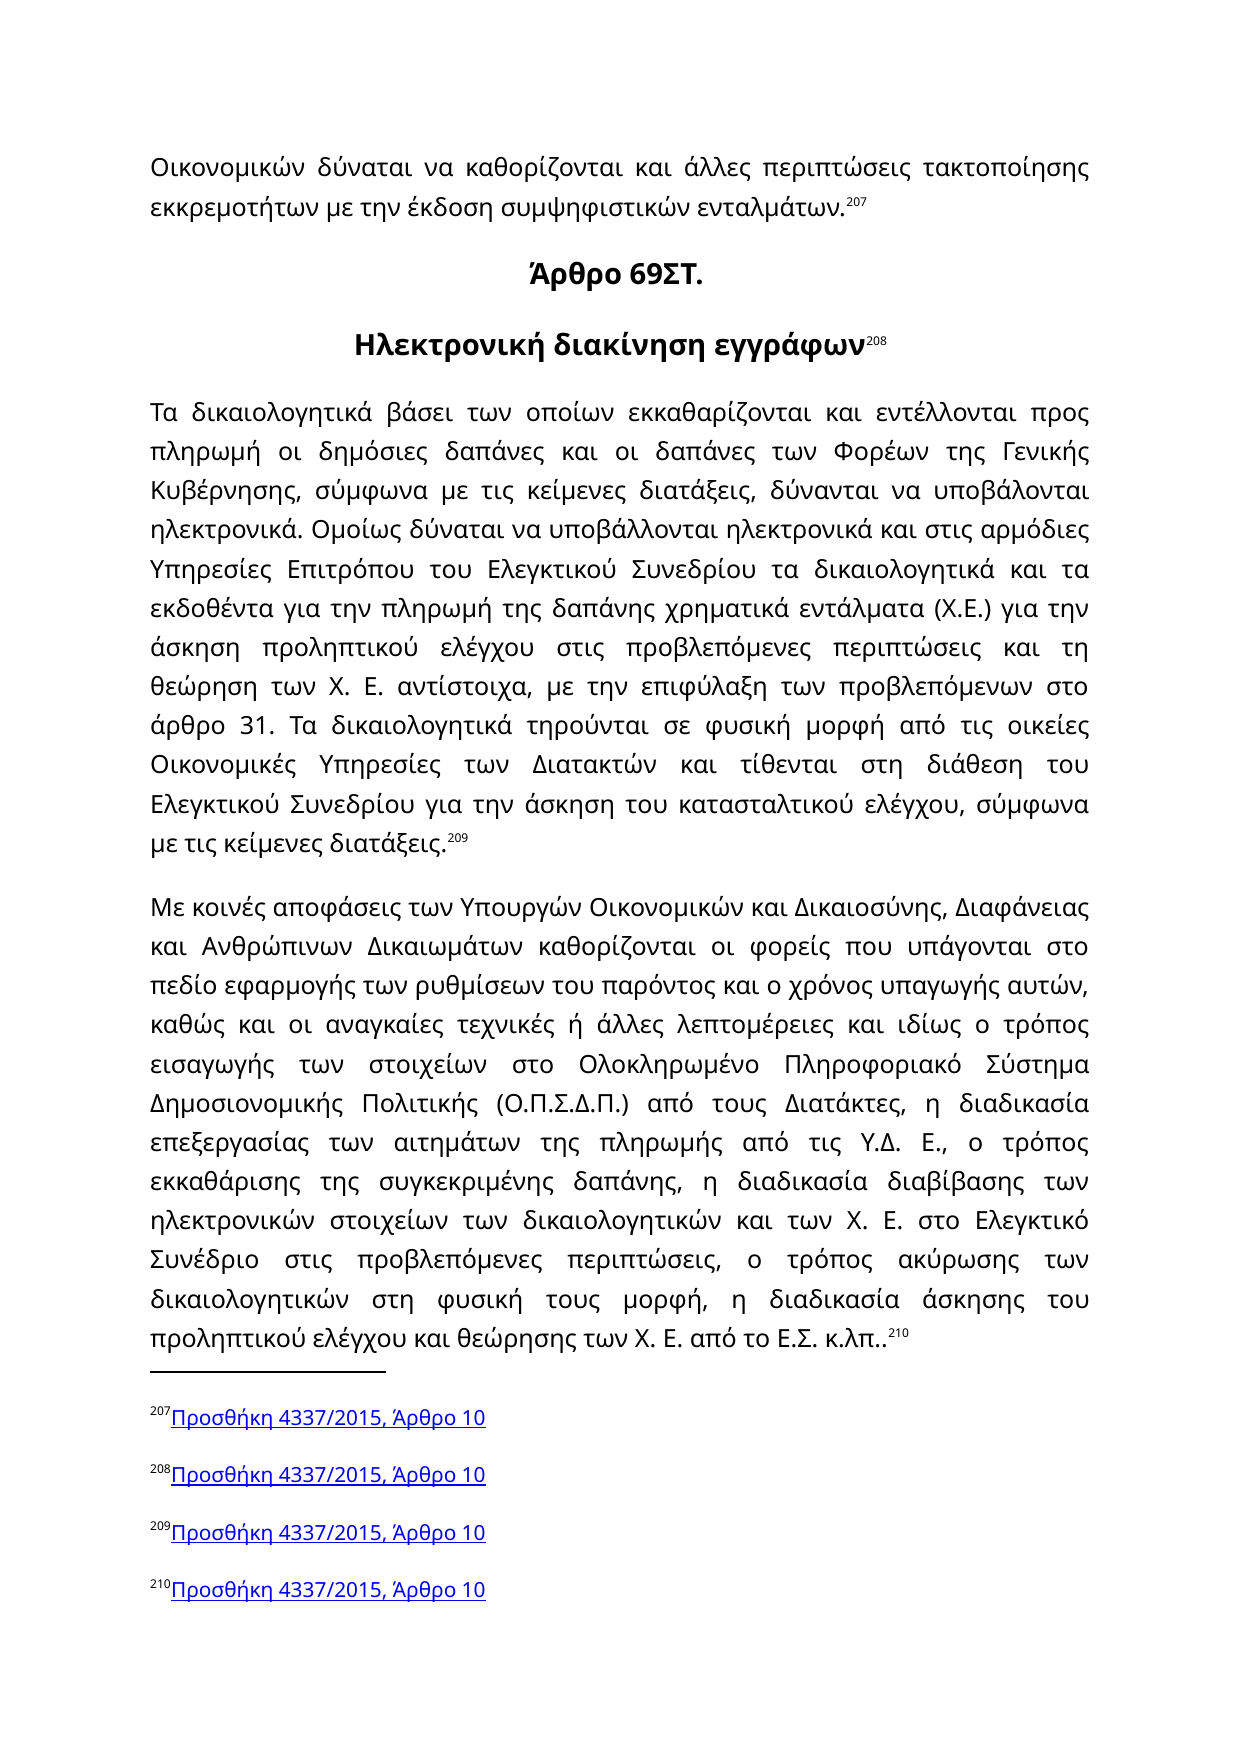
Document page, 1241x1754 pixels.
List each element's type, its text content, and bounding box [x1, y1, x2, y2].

text Προσθήκη 4337/2015, Άρθρο 10 [150, 1460, 1090, 1489]
text Προσθήκη 4337/2015, Άρθρο 10 [150, 1576, 1090, 1604]
text Οικονομικών δύναται να καθορίζονται και άλλες περιπτώσεις τακτοποίησης εκκρεμοτήτων με την έκδοση συμψηφιστικών ενταλμάτων. [150, 150, 1090, 223]
text Τα δικαιολογητικά βάσει των οποίων εκκαθαρίζονται και εντέλλονται προς πληρωμή οι δημόσιες δαπάνες και οι δαπάνες των Φορέων της Γενικής Κυβέρνησης, σύμφωνα με τις κείμενες διατάξεις, δύνανται να υποβάλονται ηλεκτρονικά. Ομοίως δύναται να υποβάλλονται ηλεκτρονικά και στις αρμόδιες Υπηρεσίες Επιτρόπου του Ελεγκτικού Συνεδρίου τα δικαιολογητικά και τα εκδοθέντα για την πληρωμή της δαπάνης χρηματικά εντάλματα (Χ.Ε.) για την άσκηση προληπτικού ελέγχου στις προβλεπόμενες περιπτώσεις και τη θεώρηση των Χ. Ε. αντίστοιχα, με την επιφύλαξη των προβλεπόμενων στο άρθρο 31. Τα δικαιολογητικά τηρούνται σε φυσική μορφή από τις οικείες Οικονομικές Υπηρεσίες των Διατακτών και τίθενται στη διάθεση του Ελεγκτικού Συνεδρίου για την άσκηση του κατασταλτικού ελέγχου, σύμφωνα με τις κείμενες διατάξεις. [150, 394, 1090, 859]
text Προσθήκη 4337/2015, Άρθρο 10 [150, 1518, 1090, 1546]
text Με κοινές αποφάσεις των Υπουργών Οικονομικών και Δικαιοσύνης, Διαφάνειας και Ανθρώπινων Δικαιωμάτων καθορίζονται οι φορείς που υπάγονται στο πεδίο εφαρμογής των ρυθμίσεων του παρόντος και ο χρόνος υπαγωγής αυτών, καθώς και οι αναγκαίες τεχνικές ή άλλες λεπτομέρειες και ιδίως ο τρόπος εισαγωγής των στοιχείων στο Ολοκληρωμένο Πληροφοριακό Σύστημα Δημοσιονομικής Πολιτικής (Ο.Π.Σ.Δ.Π.) από τους Διατάκτες, η διαδικασία επεξεργασίας των αιτημάτων της πληρωμής από τις Υ.Δ. Ε., ο τρόπος εκκαθάρισης της συγκεκριμένης δαπάνης, η διαδικασία διαβίβασης των ηλεκτρονικών στοιχείων των δικαιολογητικών και των Χ. Ε. στο Ελεγκτικό Συνέδριο στις προβλεπόμενες περιπτώσεις, ο τρόπος ακύρωσης των δικαιολογητικών στη φυσική τους μορφή, η διαδικασία άσκησης του προληπτικού ελέγχου και θεώρησης των Χ. Ε. από το Ε.Σ. κ.λπ.. [150, 889, 1090, 1354]
text Προσθήκη 4337/2015, Άρθρο 10 [150, 1403, 1090, 1431]
subtitle Άρθρο 69ΣΤ. [150, 253, 1090, 293]
subtitle Ηλεκτρονική διακίνηση εγγράφων [150, 324, 1090, 364]
